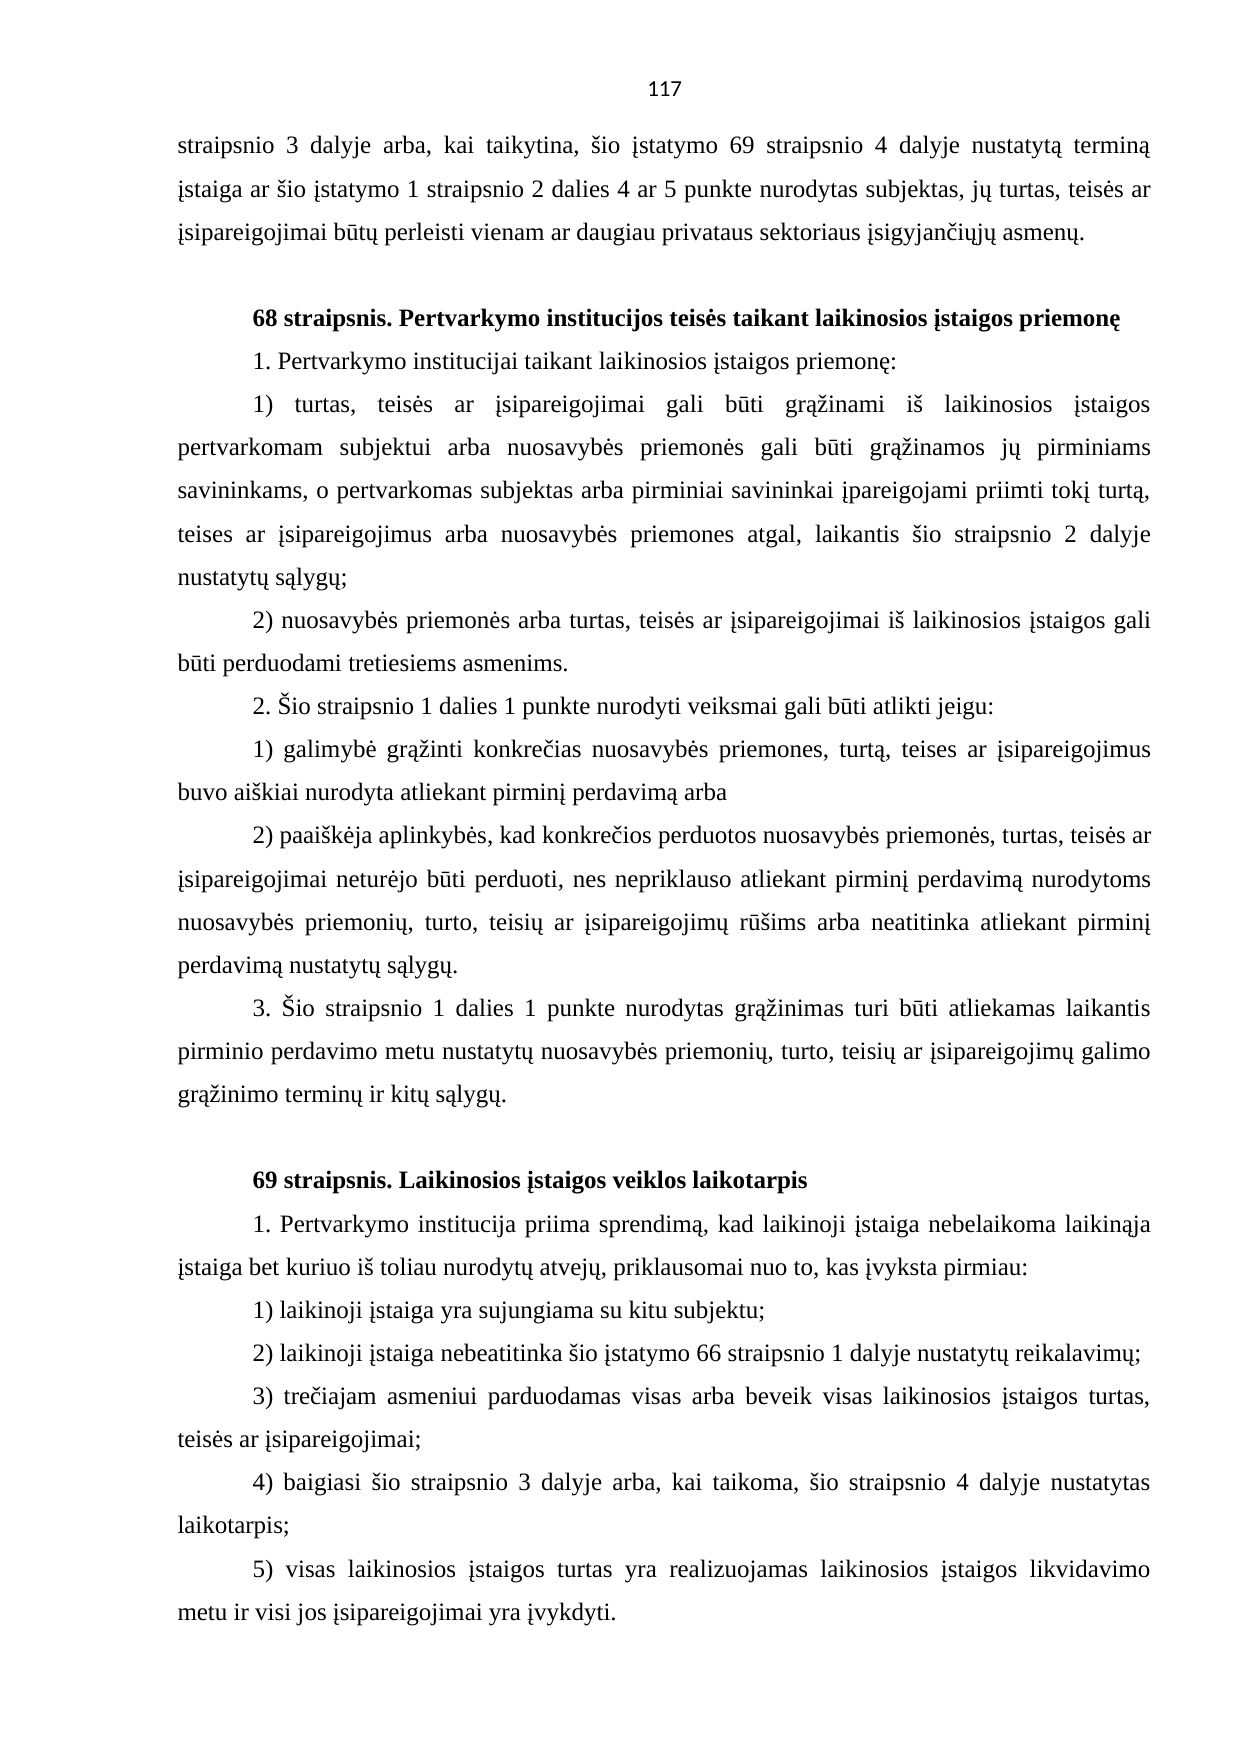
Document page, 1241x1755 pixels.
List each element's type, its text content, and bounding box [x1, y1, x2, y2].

text 2) paaiškėja aplinkybės, kad konkrečios perduotos nuosavybės priemonės, turtas, teisės ar įsipareigojimai neturėjo būti perduoti, nes nepriklauso atliekant pirminį perdavimą nurodytoms nuosavybės priemonių, turto, teisių ar įsipareigojimų rūšims arba neatitinka atliekant pirminį perdavimą nustatytų sąlygų. [177, 821, 1152, 979]
text 1) turtas, teisės ar įsipareigojimai gali būti grąžinami iš laikinosios įstaigos pertvarkomam subjektui arba nuosavybės priemonės gali būti grąžinamos jų pirminiams savininkams, o pertvarkomas subjektas arba pirminiai savininkai įpareigojami priimti tokį turtą, teises ar įsipareigojimus arba nuosavybės priemones atgal, laikantis šio straipsnio 2 dalyje nustatytų sąlygų; [177, 389, 1152, 591]
text 1) laikinoji įstaiga yra sujungiama su kitu subjektu; [177, 1295, 1152, 1324]
text 1) galimybė grąžinti konkrečias nuosavybės priemones, turtą, teises ar įsipareigojimus buvo aiškiai nurodyta atliekant pirminį perdavimą arba [177, 734, 1152, 806]
text 1. Pertvarkymo institucija priima sprendimą, kad laikinoji įstaiga nebelaikoma laikinąja įstaiga bet kuriuo iš toliau nurodytų atvejų, priklausomai nuo to, kas įvyksta pirmiau: [177, 1209, 1152, 1281]
text 5) visas laikinosios įstaigos turtas yra realizuojamas laikinosios įstaigos likvidavimo metu ir visi jos įsipareigojimai yra įvykdyti. [177, 1554, 1152, 1626]
text 3. Šio straipsnio 1 dalies 1 punkte nurodytas grąžinimas turi būti atliekamas laikantis pirminio perdavimo metu nustatytų nuosavybės priemonių, turto, teisių ar įsipareigojimų galimo grąžinimo terminų ir kitų sąlygų. [177, 993, 1152, 1108]
text 2) laikinoji įstaiga nebeatitinka šio įstatymo 66 straipsnio 1 dalyje nustatytų reikalavimų; [177, 1338, 1152, 1367]
text 2) nuosavybės priemonės arba turtas, teisės ar įsipareigojimai iš laikinosios įstaigos gali būti perduodami tretiesiems asmenims. [177, 605, 1152, 677]
text 68 straipsnis. Pertvarkymo institucijos teisės taikant laikinosios įstaigos priemonę [177, 303, 1152, 332]
text 2. Šio straipsnio 1 dalies 1 punkte nurodyti veiksmai gali būti atlikti jeigu: [177, 691, 1152, 720]
text 3) trečiajam asmeniui parduodamas visas arba beveik visas laikinosios įstaigos turtas, teisės ar įsipareigojimai; [177, 1381, 1152, 1453]
text 1. Pertvarkymo institucijai taikant laikinosios įstaigos priemonę: [177, 346, 1152, 375]
text straipsnio 3 dalyje arba, kai taikytina, šio įstatymo 69 straipsnio 4 dalyje nustatytą terminą įstaiga ar šio įstatymo 1 straipsnio 2 dalies 4 ar 5 punkte nurodytas subjektas, jų turtas, teisės ar įsipareigojimai būtų perleisti vienam ar daugiau privataus sektoriaus įsigyjančiųjų asmenų. [177, 131, 1152, 246]
text 4) baigiasi šio straipsnio 3 dalyje arba, kai taikoma, šio straipsnio 4 dalyje nustatytas laikotarpis; [177, 1467, 1152, 1539]
text 69 straipsnis. Laikinosios įstaigos veiklos laikotarpis [177, 1166, 1152, 1194]
